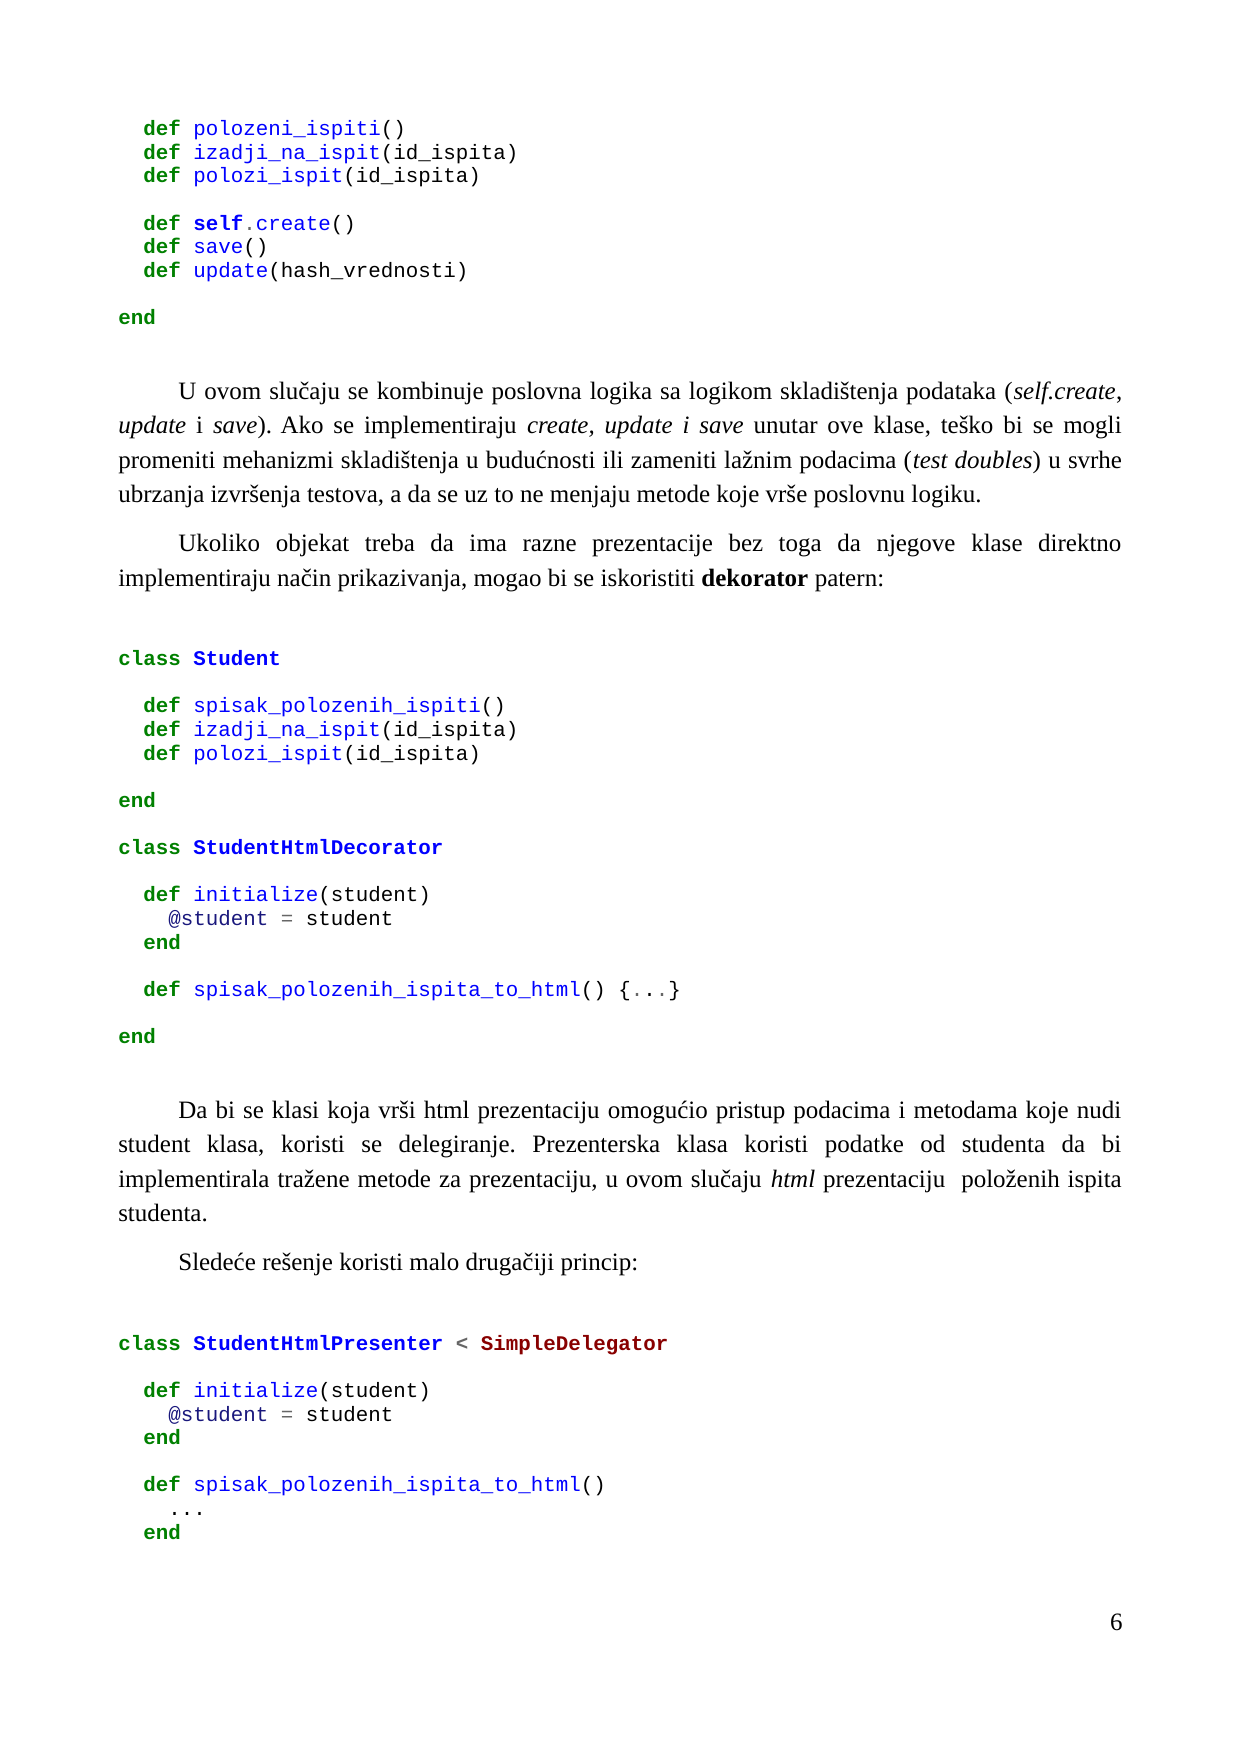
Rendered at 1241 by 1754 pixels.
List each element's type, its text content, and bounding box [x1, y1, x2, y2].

text class StudentHtmlPresenter < SimpleDelegator [118, 1333, 1122, 1356]
text def self.create() [118, 213, 1122, 236]
text def initialize(student) [118, 1380, 1122, 1403]
text @student = student [118, 1403, 1122, 1427]
text end [118, 932, 1122, 955]
text def update(hash_vrednosti) [118, 260, 1122, 284]
text def izadji_na_ispit(id_ispita) [118, 142, 1122, 165]
text def polozi_ispit(id_ispita) [118, 165, 1122, 189]
text def spisak_polozenih_ispita_to_html() [118, 1474, 1122, 1498]
text def save() [118, 236, 1122, 260]
text end [118, 1522, 1122, 1545]
text class StudentHtmlDecorator [118, 837, 1122, 861]
text def izadji_na_ispit(id_ispita) [118, 719, 1122, 743]
text def polozeni_ispiti() [118, 118, 1122, 142]
text @student = student [118, 908, 1122, 932]
text Da bi se klasi koja vrši html prezentaciju omogućio pristup podacima i metodama koje nudi student klasa, koristi se delegiranje. Prezenterska klasa koristi podatke od studenta da bi implementirala tražene metode za prezentaciju, u ovom slučaju html prezentaciju položenih ispita studenta. [118, 1095, 1122, 1227]
text class Student [118, 648, 1122, 672]
text end [118, 790, 1122, 813]
text end [118, 1427, 1122, 1451]
text def initialize(student) [118, 884, 1122, 908]
text def polozi_ispit(id_ispita) [118, 743, 1122, 766]
text end [118, 1026, 1122, 1050]
text def spisak_polozenih_ispita_to_html() {...} [118, 979, 1122, 1003]
text end [118, 307, 1122, 331]
text ... [118, 1498, 1122, 1522]
text Sledeće rešenje koristi malo drugačiji princip: [118, 1247, 1122, 1276]
text Ukoliko objekat treba da ima razne prezentacije bez toga da njegove klase direktno implementiraju način prikazivanja, mogao bi se iskoristiti dekorator patern: [118, 528, 1122, 592]
text U ovom slučaju se kombinuje poslovna logika sa logikom skladištenja podataka (self.create, update i save). Ako se implementiraju create, update i save unutar ove klase, teško bi se mogli promeniti mehanizmi skladištenja u budućnosti ili zameniti lažnim podacima (test doubles) u svrhe ubrzanja izvršenja testova, a da se uz to ne menjaju metode koje vrše poslovnu logiku. [118, 376, 1122, 508]
text def spisak_polozenih_ispiti() [118, 695, 1122, 719]
